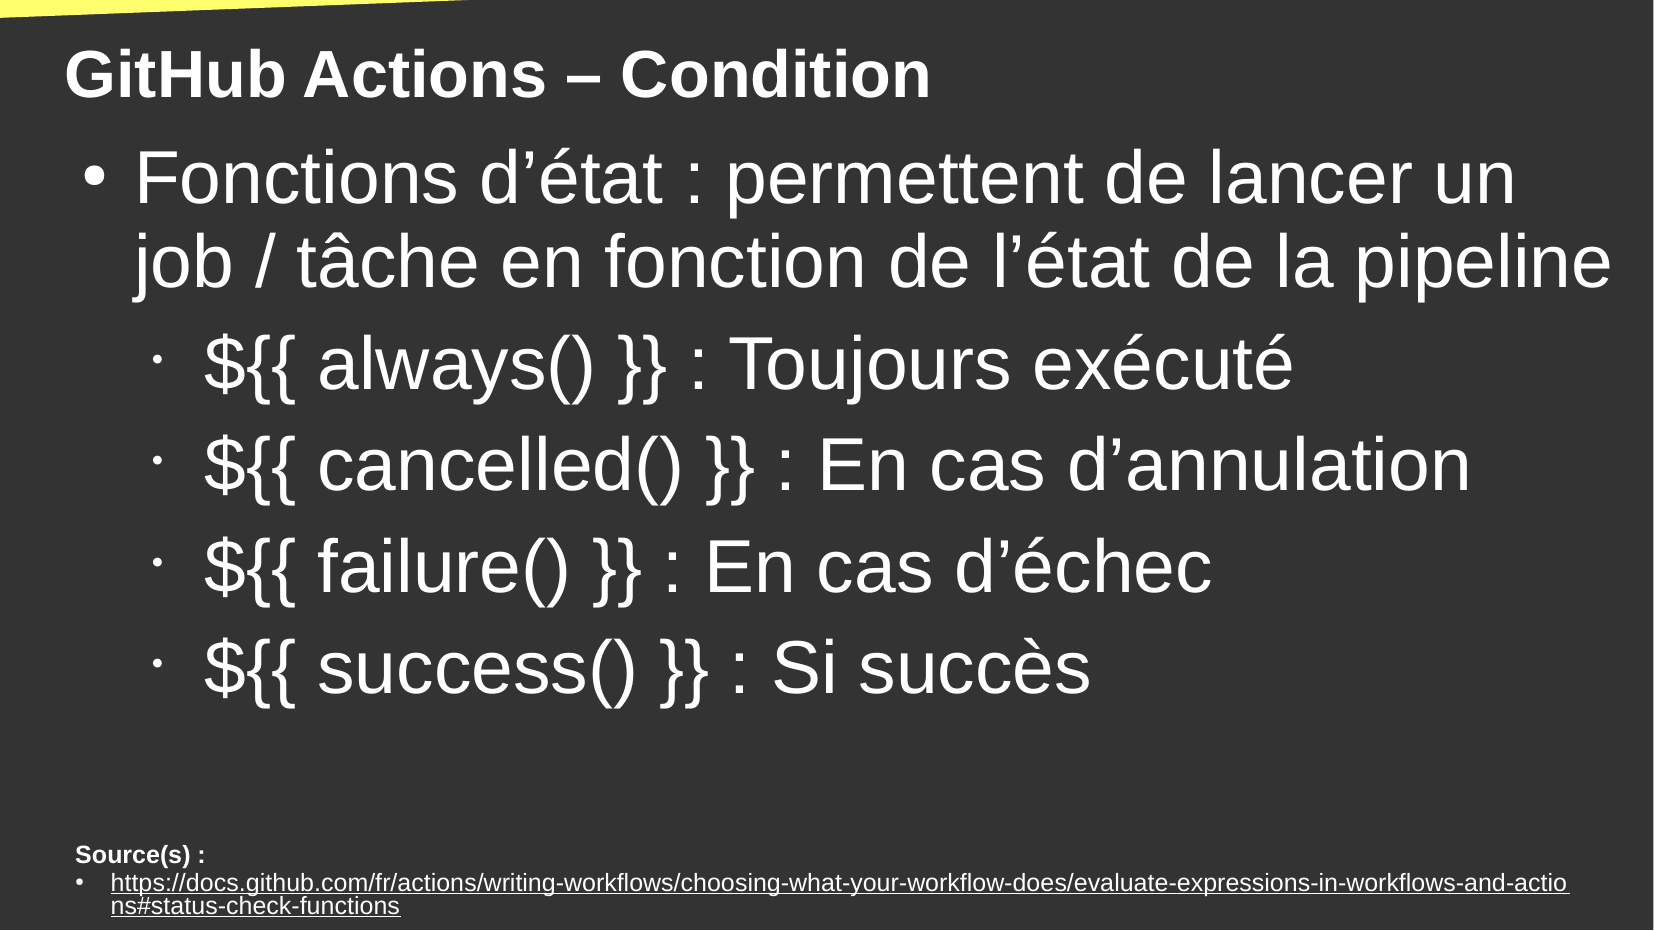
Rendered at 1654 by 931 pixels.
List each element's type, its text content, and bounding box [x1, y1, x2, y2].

text_box Source(s) : https://docs.github.com/fr/actions/writing-workflows/choosing-what-your-workflow-does/evaluate-expressions-in-workflows-and-actions#status-check-functions [60, 795, 1595, 905]
list Fonctions d’état : permettent de lancer un job / tâche en fonction de l’état de la pipeline ${{ always() }} : Toujours exécuté ${{ cancelled() }} : En cas d’annulation ${{ failure() }} : En cas d’échec ${{ success() }} : Si succès [63, 135, 1630, 721]
title GitHub Actions – Condition [64, 37, 1577, 119]
text_box [0, 0, 468, 18]
